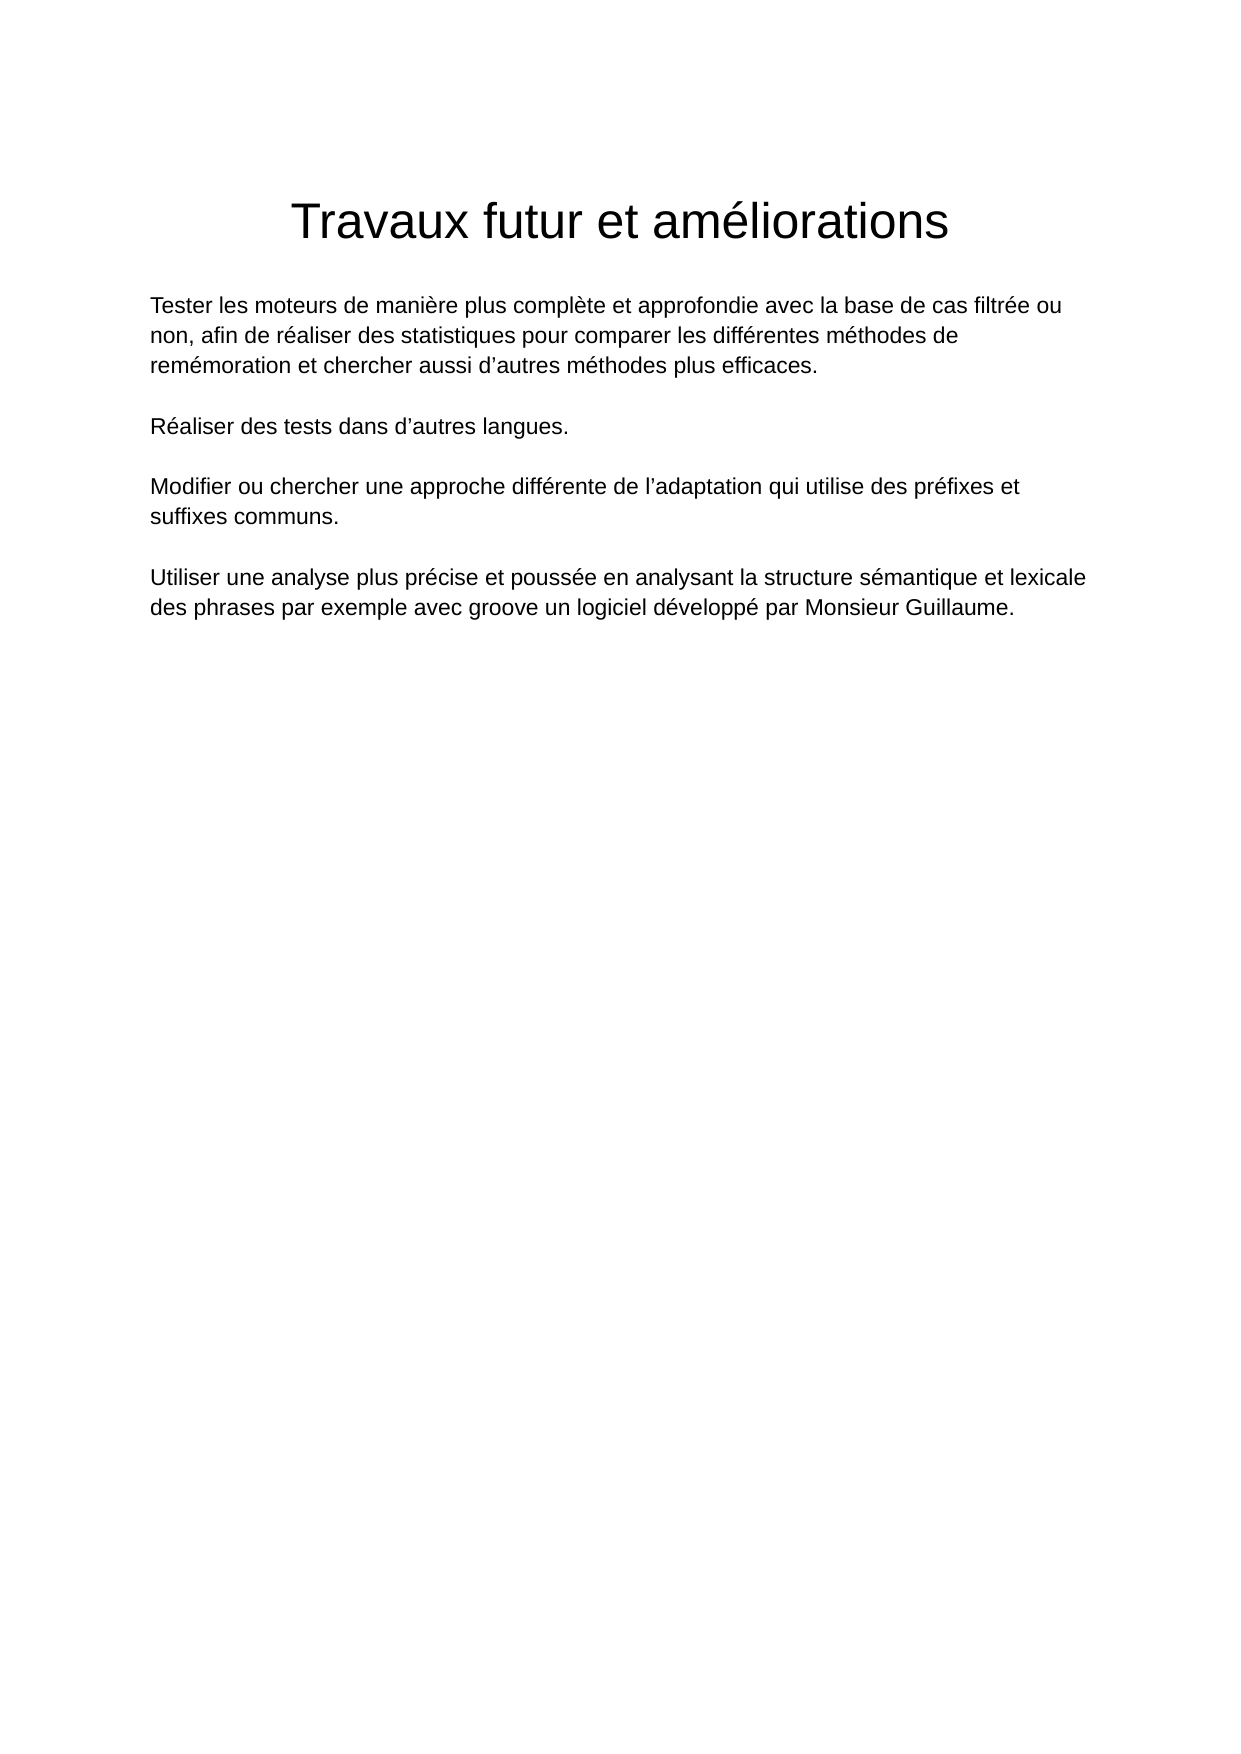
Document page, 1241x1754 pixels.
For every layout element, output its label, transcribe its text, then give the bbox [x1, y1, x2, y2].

subtitle Travaux futur et améliorations [150, 192, 1090, 249]
text Utiliser une analyse plus précise et poussée en analysant la structure sémantique et lexicale des phrases par exemple avec groove un logiciel développé par Monsieur Guillaume. [150, 564, 1090, 620]
text Modifier ou chercher une approche différente de l’adaptation qui utilise des préfixes et suffixes communs. [150, 473, 1090, 530]
text Réaliser des tests dans d’autres langues. [150, 413, 1090, 439]
text Tester les moteurs de manière plus complète et approfondie avec la base de cas filtrée ou non, afin de réaliser des statistiques pour comparer les différentes méthodes de remémoration et chercher aussi d’autres méthodes plus efficaces. [150, 292, 1090, 379]
